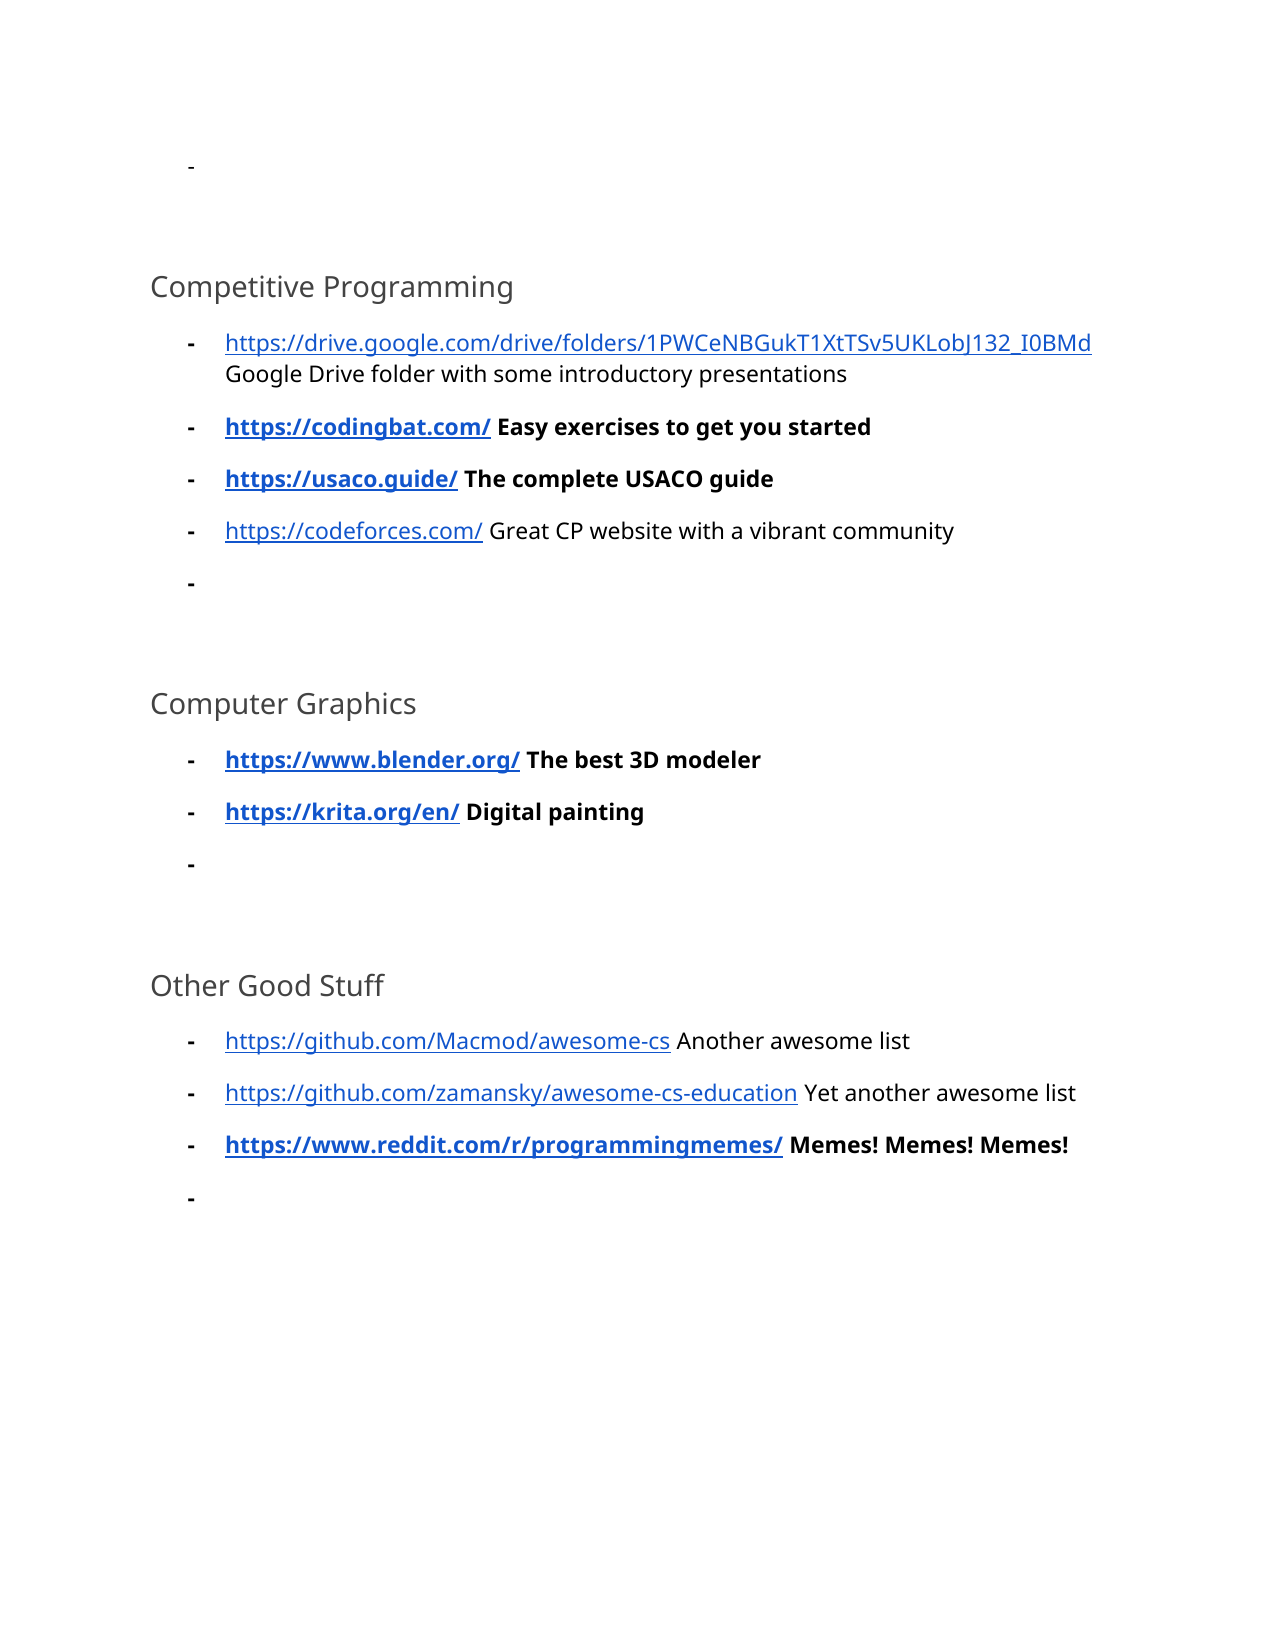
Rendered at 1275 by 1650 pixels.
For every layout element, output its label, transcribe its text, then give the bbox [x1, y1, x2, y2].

list https://usaco.guide/ The complete USACO guide [187, 463, 1125, 494]
list https://drive.google.com/drive/folders/1PWCeNBGukT1XtTSv5UKLobJ132_I0BMd Google Drive folder with some introductory presentations [187, 327, 1125, 390]
subtitle Competitive Programming [150, 267, 1125, 306]
list https://www.reddit.com/r/programmingmemes/ Memes! Memes! Memes! [187, 1129, 1125, 1161]
list https://github.com/Macmod/awesome-cs Another awesome list [187, 1025, 1125, 1057]
list https://codeforces.com/ Great CP website with a vibrant community [187, 515, 1125, 546]
list https://krita.org/en/ Digital painting [187, 796, 1125, 827]
list https://codingbat.com/ Easy exercises to get you started [187, 411, 1125, 442]
list https://github.com/zamansky/awesome-cs-education Yet another awesome list [187, 1077, 1125, 1109]
subtitle Other Good Stuff [150, 965, 1125, 1004]
subtitle Computer Graphics [150, 683, 1125, 723]
list https://www.blender.org/ The best 3D modeler [187, 744, 1125, 775]
